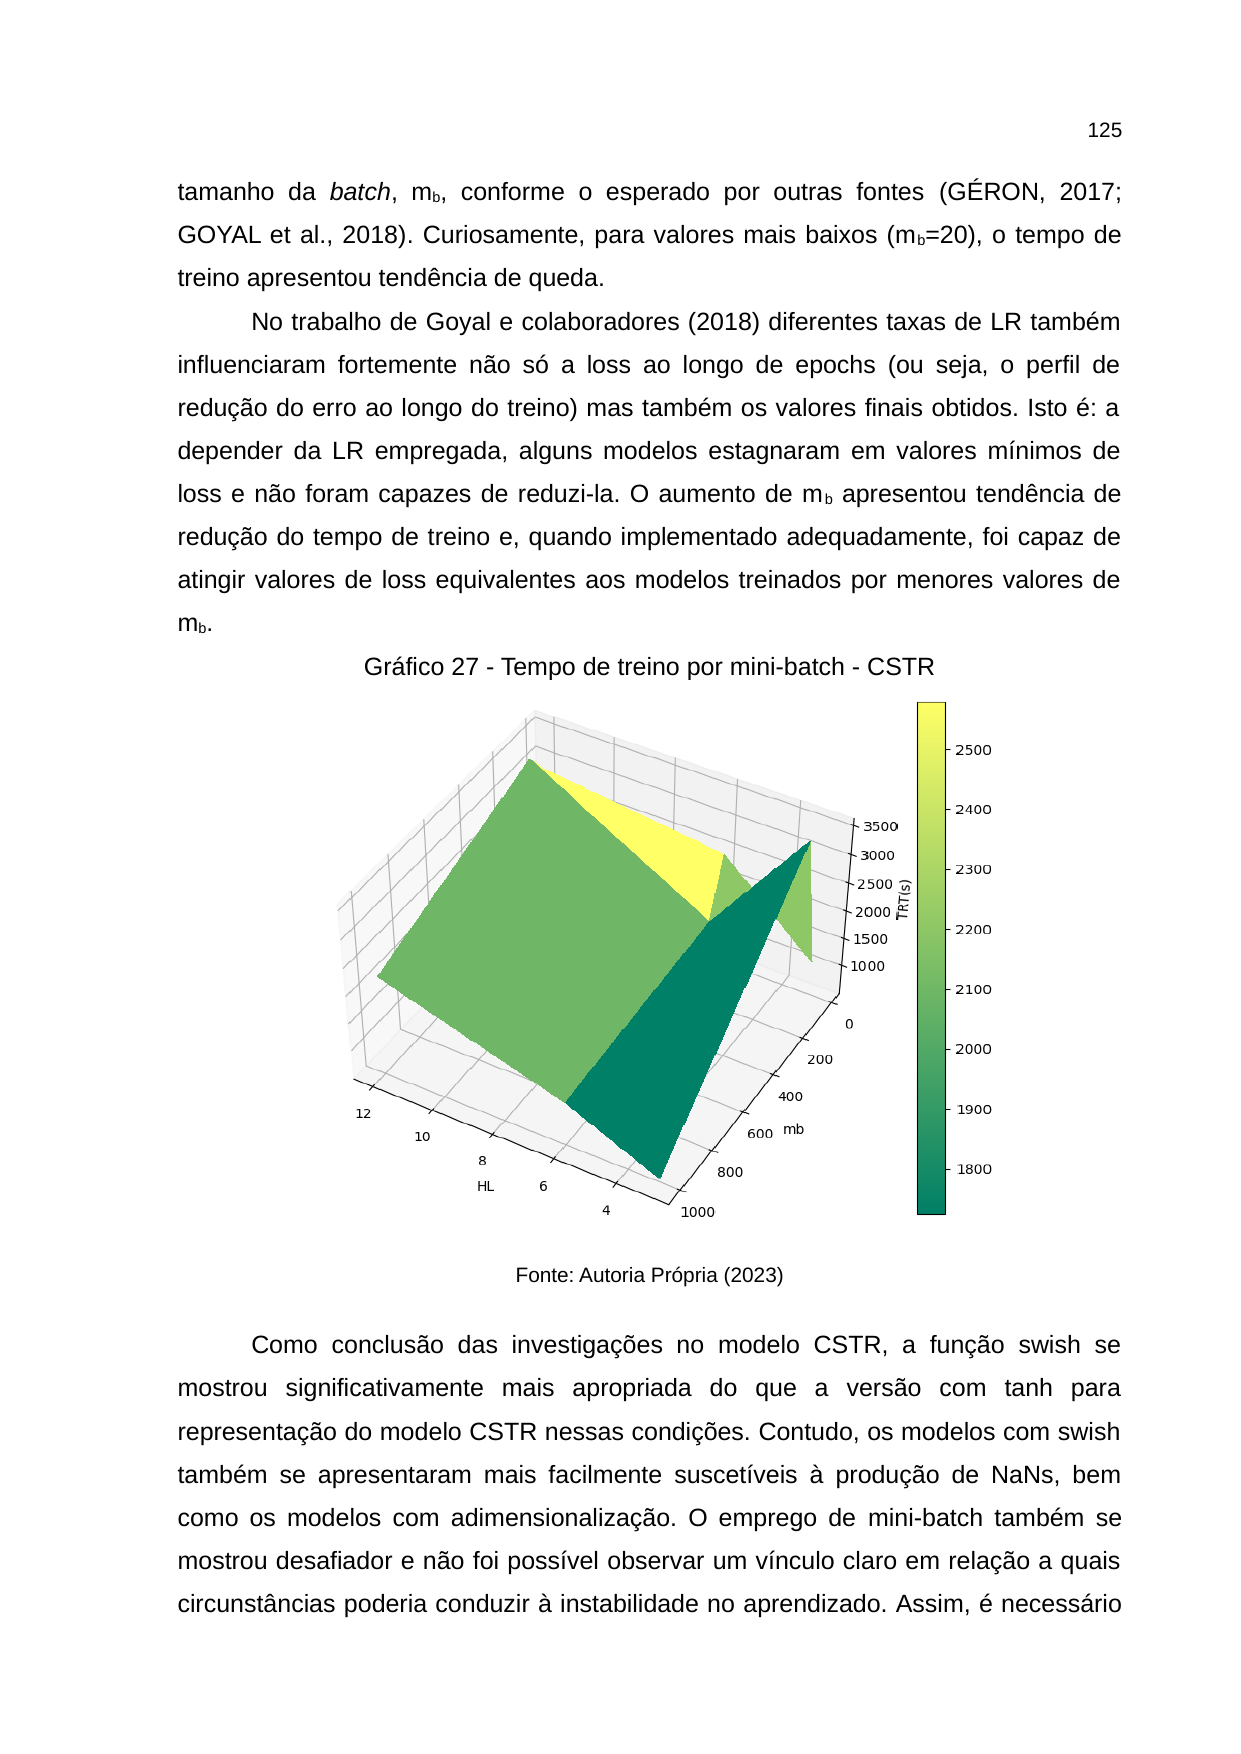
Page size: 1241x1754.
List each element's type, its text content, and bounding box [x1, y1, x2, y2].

text No trabalho de Goyal e colaboradores (2018) diferentes taxas de LR também influenciaram fortemente não só a loss ao longo de epochs (ou seja, o perfil de redução do erro ao longo do treino) mas também os valores finais obtidos. Isto é: a depender da LR empregada, alguns modelos estagnaram em valores mínimos de loss e não foram capazes de reduzi-la. O aumento de mb apresentou tendência de redução do tempo de treino e, quando implementado adequadamente, foi capaz de atingir valores de loss equivalentes aos modelos treinados por menores valores de mb. [177, 306, 1122, 637]
text Fonte: Autoria Própria (2023) [177, 1228, 1122, 1287]
text tamanho da batch, mb, conforme o esperado por outras fontes (GÉRON, 2017; GOYAL et al., 2018). Curiosamente, para valores mais baixos (mb=20), o tempo de treino apresentou tendência de queda. [177, 177, 1122, 292]
picture [262, 680, 1037, 1228]
text Como conclusão das investigações no modelo CSTR, a função swish se mostrou significativamente mais apropriada do que a versão com tanh para representação do modelo CSTR nessas condições. Contudo, os modelos com swish também se apresentaram mais facilmente suscetíveis à produção de NaNs, bem como os modelos com adimensionalização. O emprego de mini-batch também se mostrou desafiador e não foi possível observar um vínculo claro em relação a quais circunstâncias poderia conduzir à instabilidade no aprendizado. Assim, é necessário [177, 1330, 1122, 1618]
text Gráfico 27 - Tempo de treino por mini-batch - CSTR [177, 651, 1122, 680]
